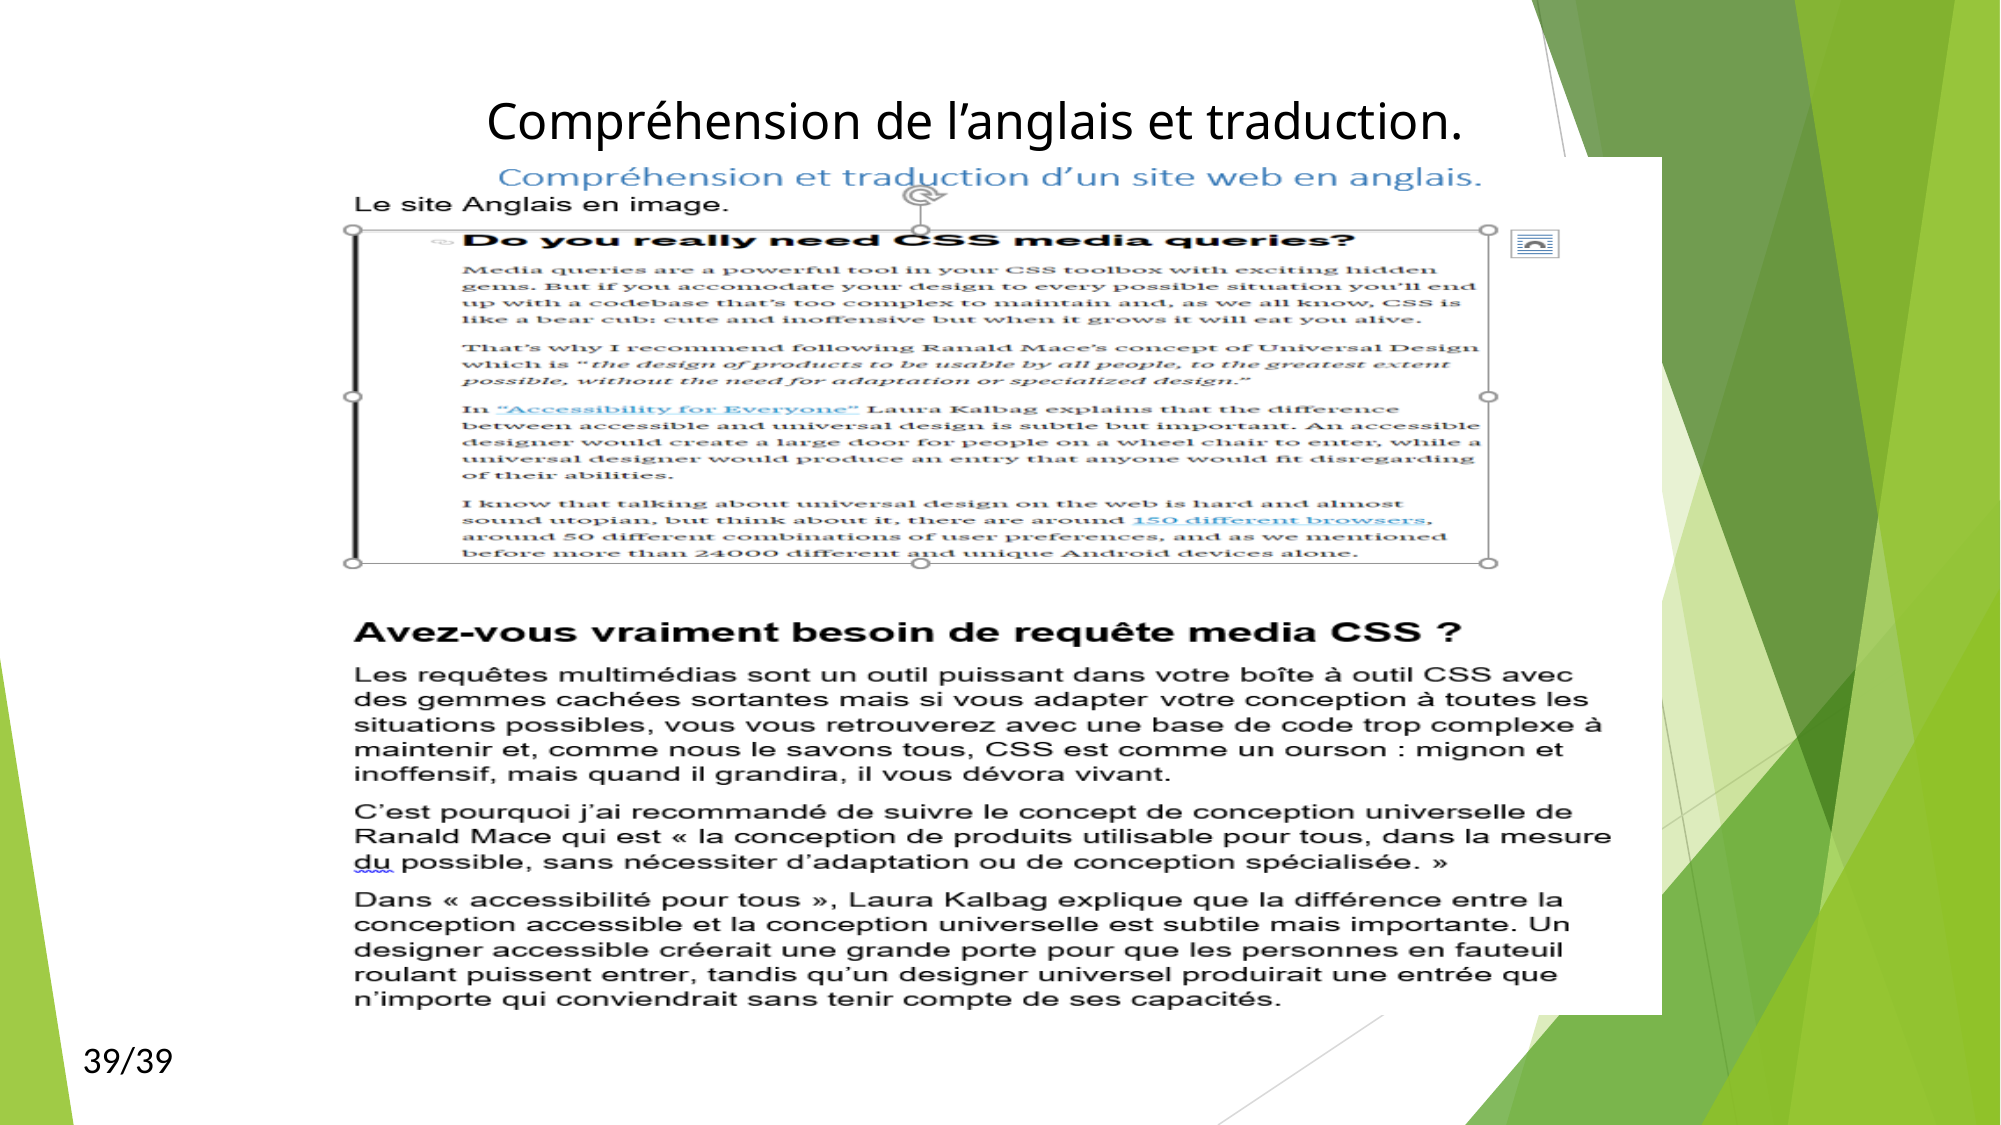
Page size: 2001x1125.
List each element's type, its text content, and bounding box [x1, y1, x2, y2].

picture [289, 158, 1662, 1015]
text_box Compréhension de l’anglais et traduction. [289, 82, 1662, 158]
text_box 39/39 [67, 1028, 267, 1091]
